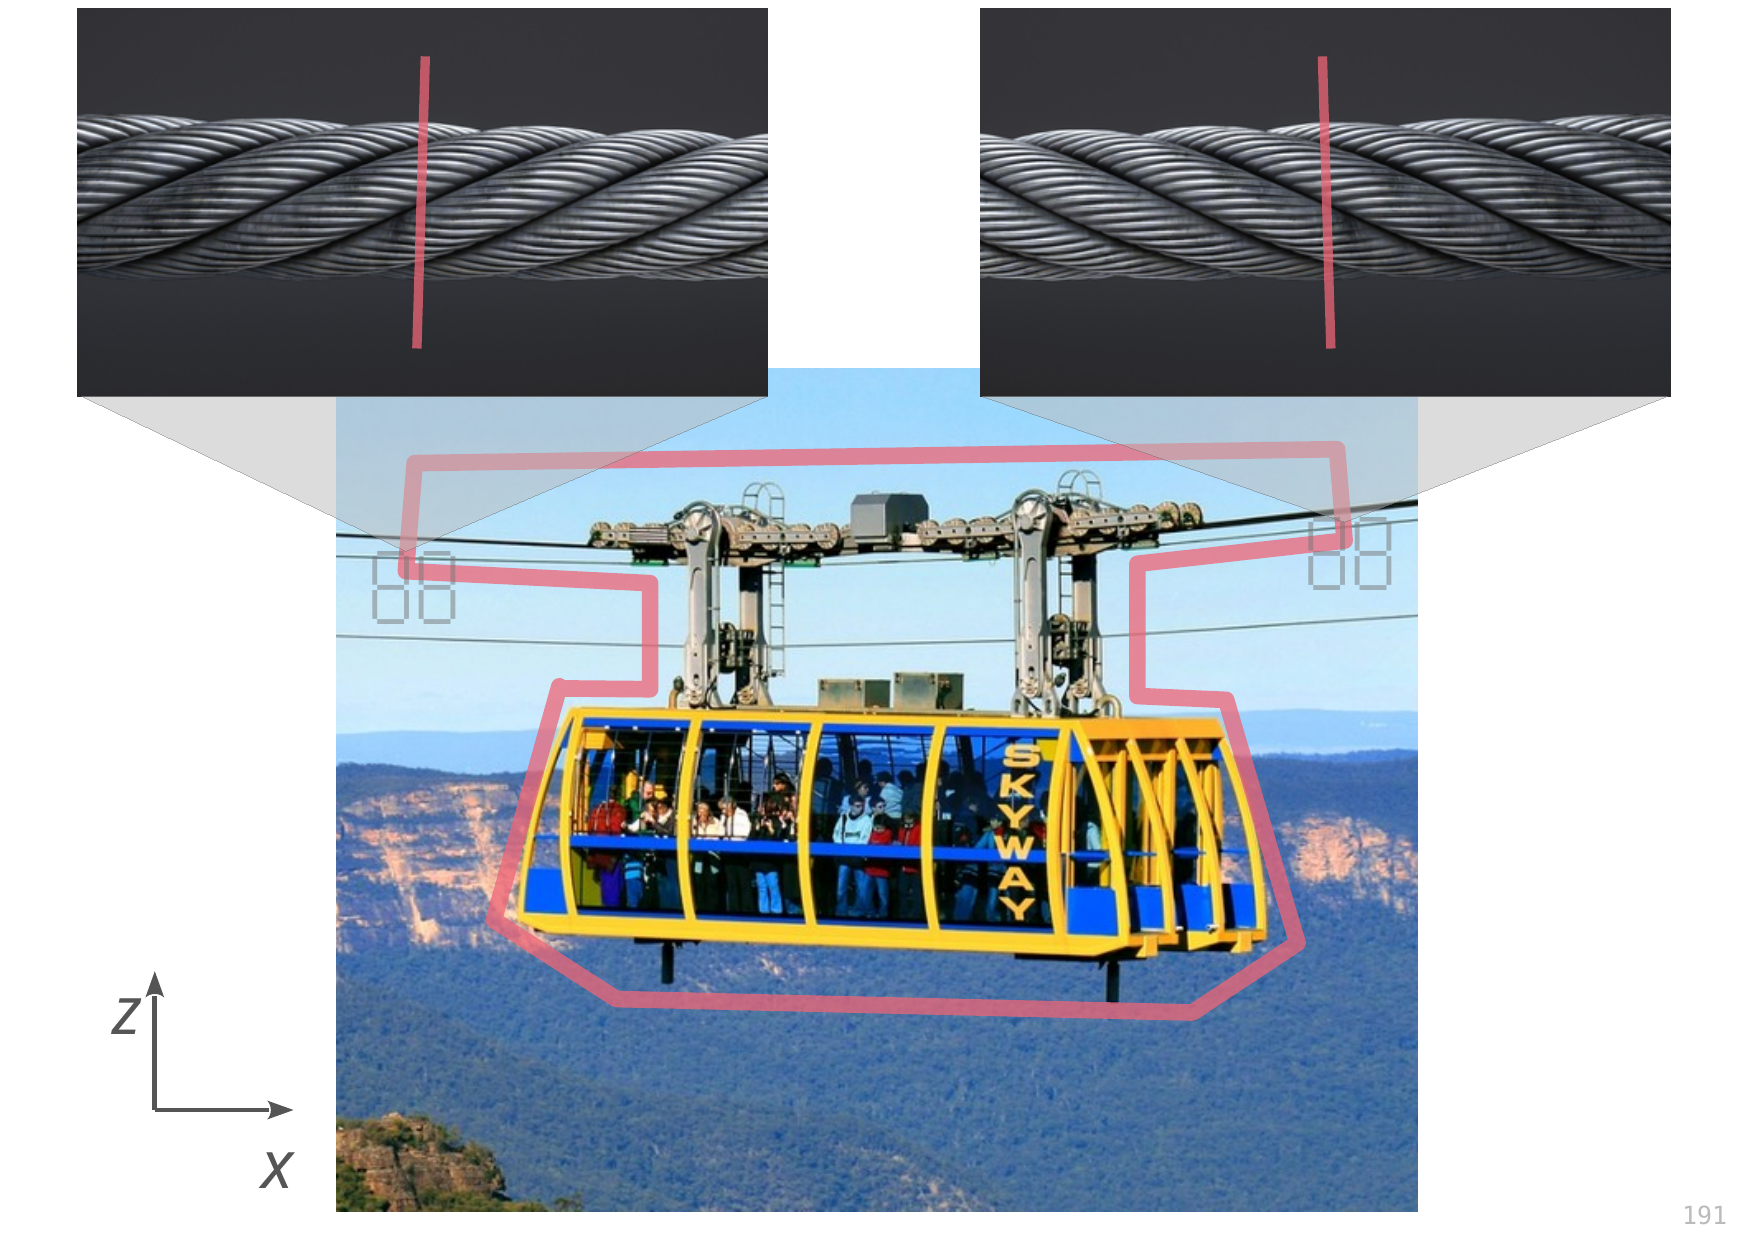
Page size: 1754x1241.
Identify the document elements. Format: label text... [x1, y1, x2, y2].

picture [77, 8, 1671, 451]
text_box x [246, 1101, 291, 1190]
text_box  [1286, 462, 1417, 588]
picture [336, 494, 1418, 1213]
text_box [81, 396, 768, 525]
text_box z [97, 946, 143, 1036]
picture [481, 461, 1287, 1004]
text_box  [350, 496, 481, 622]
text_box [982, 396, 1668, 502]
